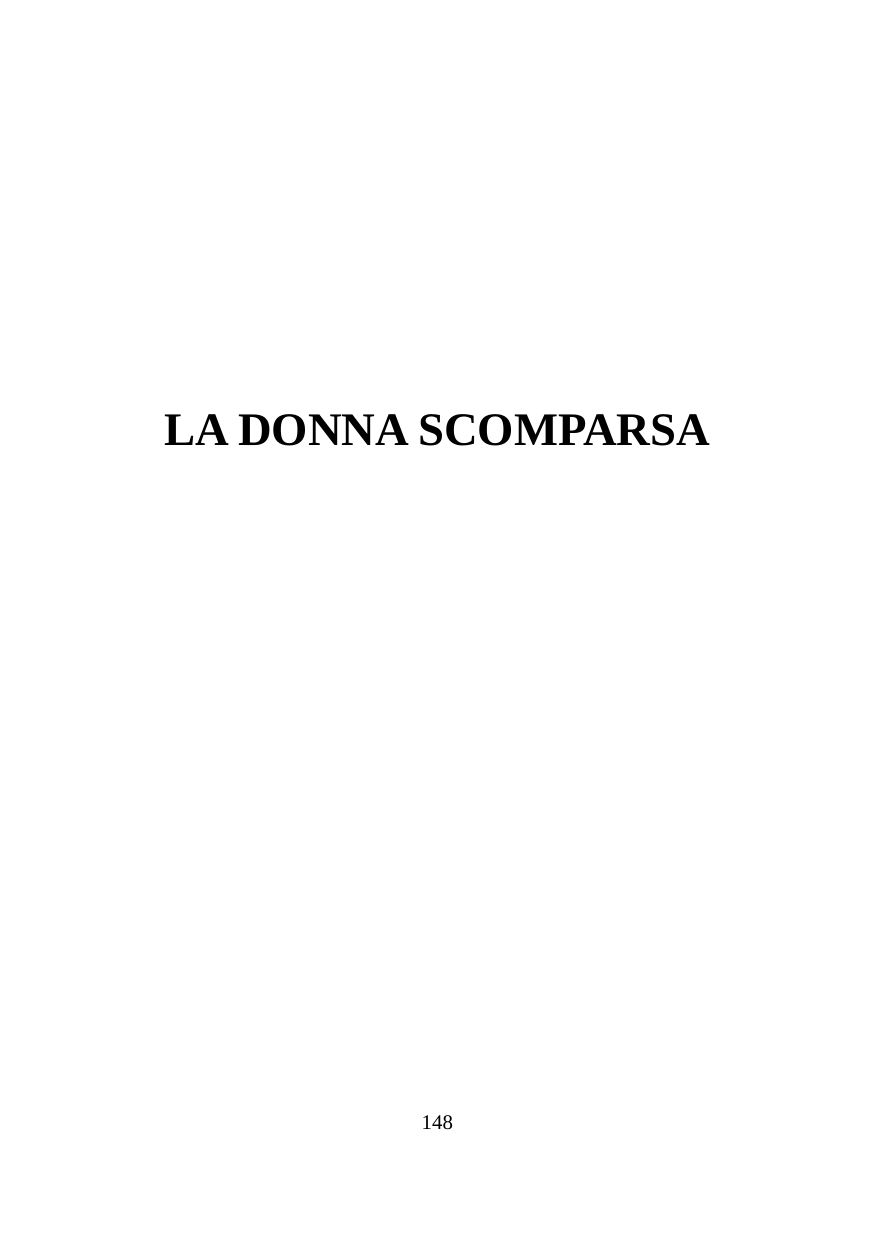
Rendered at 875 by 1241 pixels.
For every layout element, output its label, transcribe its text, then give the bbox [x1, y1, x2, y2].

subtitle LA DONNA SCOMPARSA [106, 402, 768, 455]
